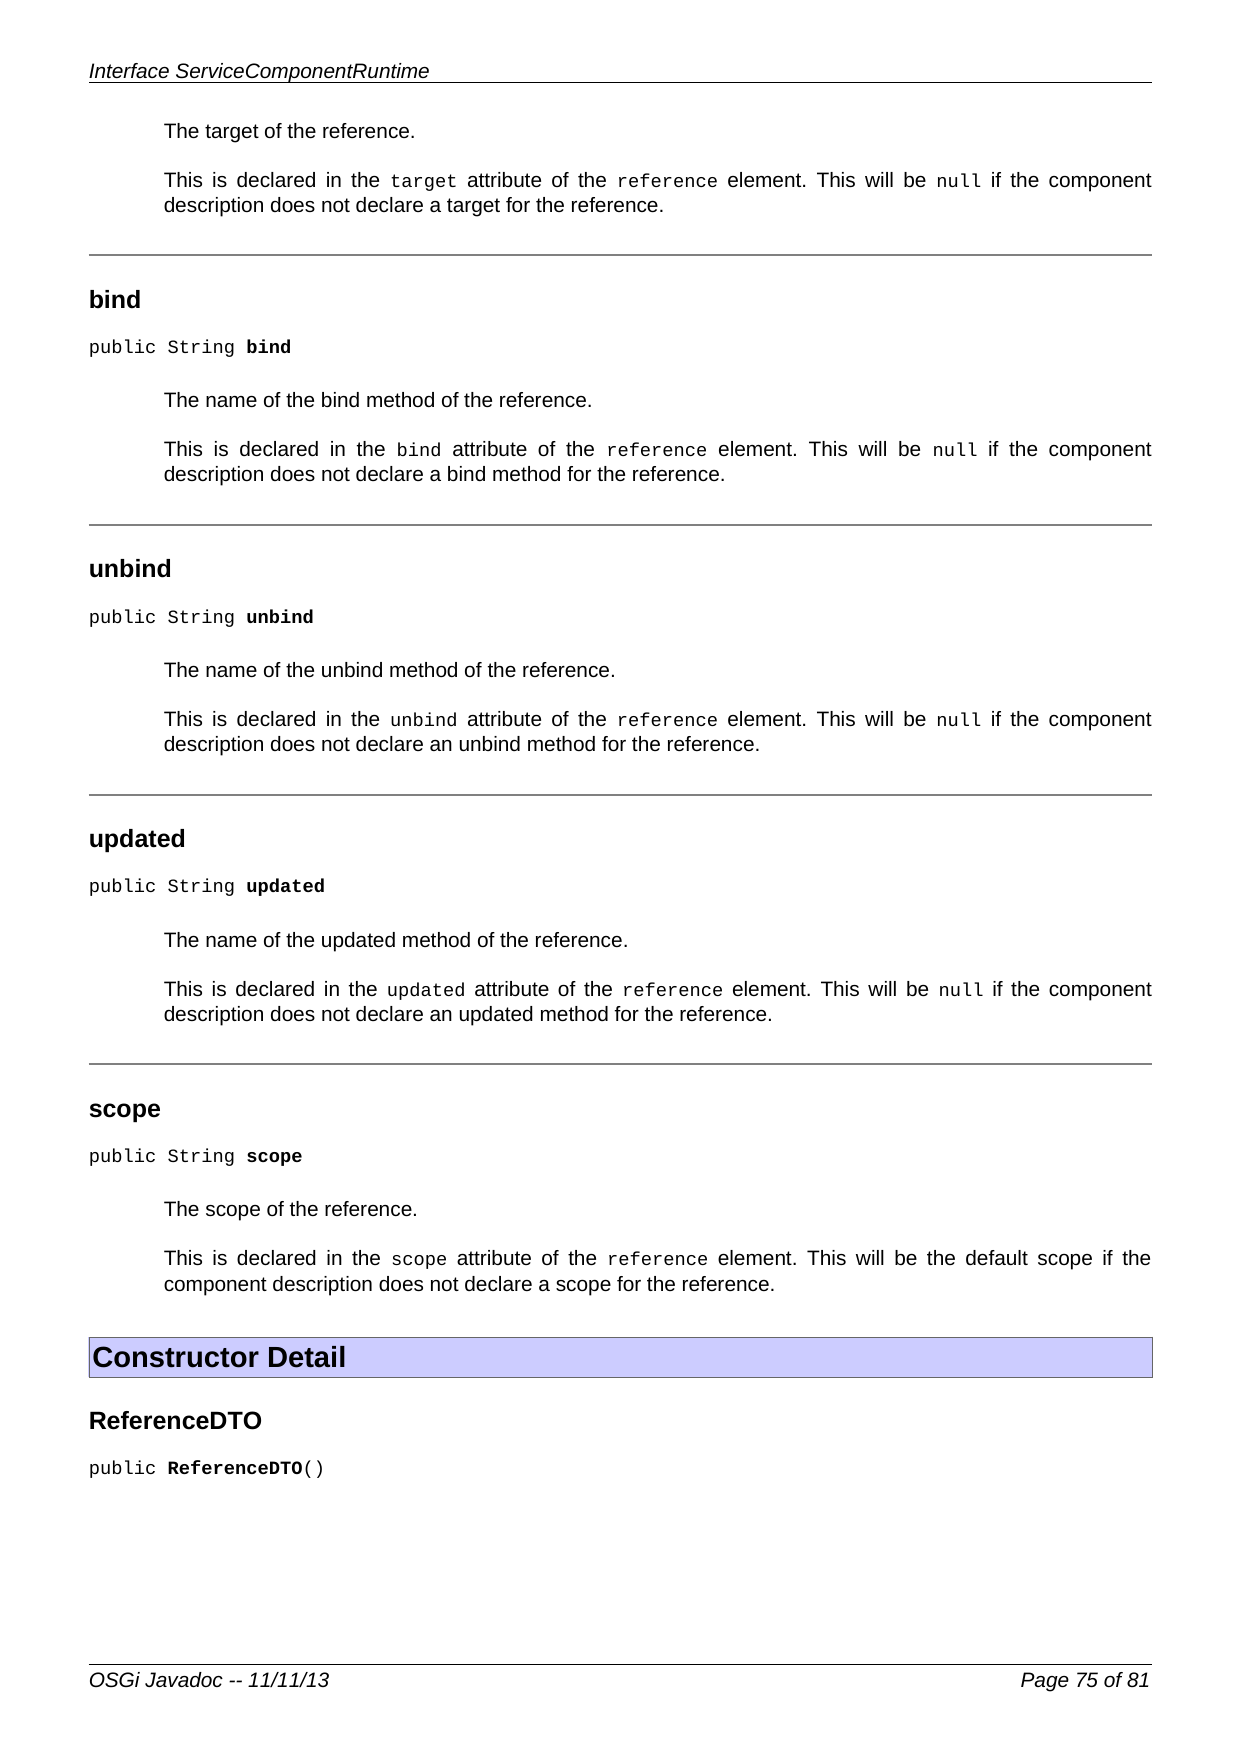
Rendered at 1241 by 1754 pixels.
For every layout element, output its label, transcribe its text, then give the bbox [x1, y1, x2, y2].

text This is declared in the target attribute of the reference element. This will be null if the component description does not declare a target for the reference. [163, 167, 1152, 217]
text public String unbind [88, 607, 1152, 629]
text The target of the reference. [163, 118, 1152, 142]
text The name of the updated method of the reference. [163, 927, 1152, 951]
subtitle Constructor Detail [90, 1338, 1152, 1377]
text The name of the bind method of the reference. [163, 388, 1152, 412]
subtitle bind [88, 285, 1152, 313]
subtitle scope [88, 1094, 1152, 1123]
text The name of the unbind method of the reference. [163, 658, 1152, 682]
text public String bind [88, 338, 1152, 359]
subtitle unbind [88, 554, 1152, 583]
text public ReferenceDTO() [88, 1459, 1152, 1480]
text The scope of the reference. [163, 1197, 1152, 1221]
text This is declared in the unbind attribute of the reference element. This will be null if the component description does not declare an unbind method for the reference. [163, 707, 1152, 756]
text This is declared in the updated attribute of the reference element. This will be null if the component description does not declare an updated method for the reference. [163, 976, 1152, 1026]
text This is declared in the scope attribute of the reference element. This will be the default scope if the component description does not declare a scope for the reference. [163, 1246, 1152, 1295]
text public String scope [88, 1147, 1152, 1168]
text public String updated [88, 877, 1152, 898]
subtitle updated [88, 824, 1152, 853]
text This is declared in the bind attribute of the reference element. This will be null if the component description does not declare a bind method for the reference. [163, 437, 1152, 486]
subtitle ReferenceDTO [88, 1406, 1152, 1434]
